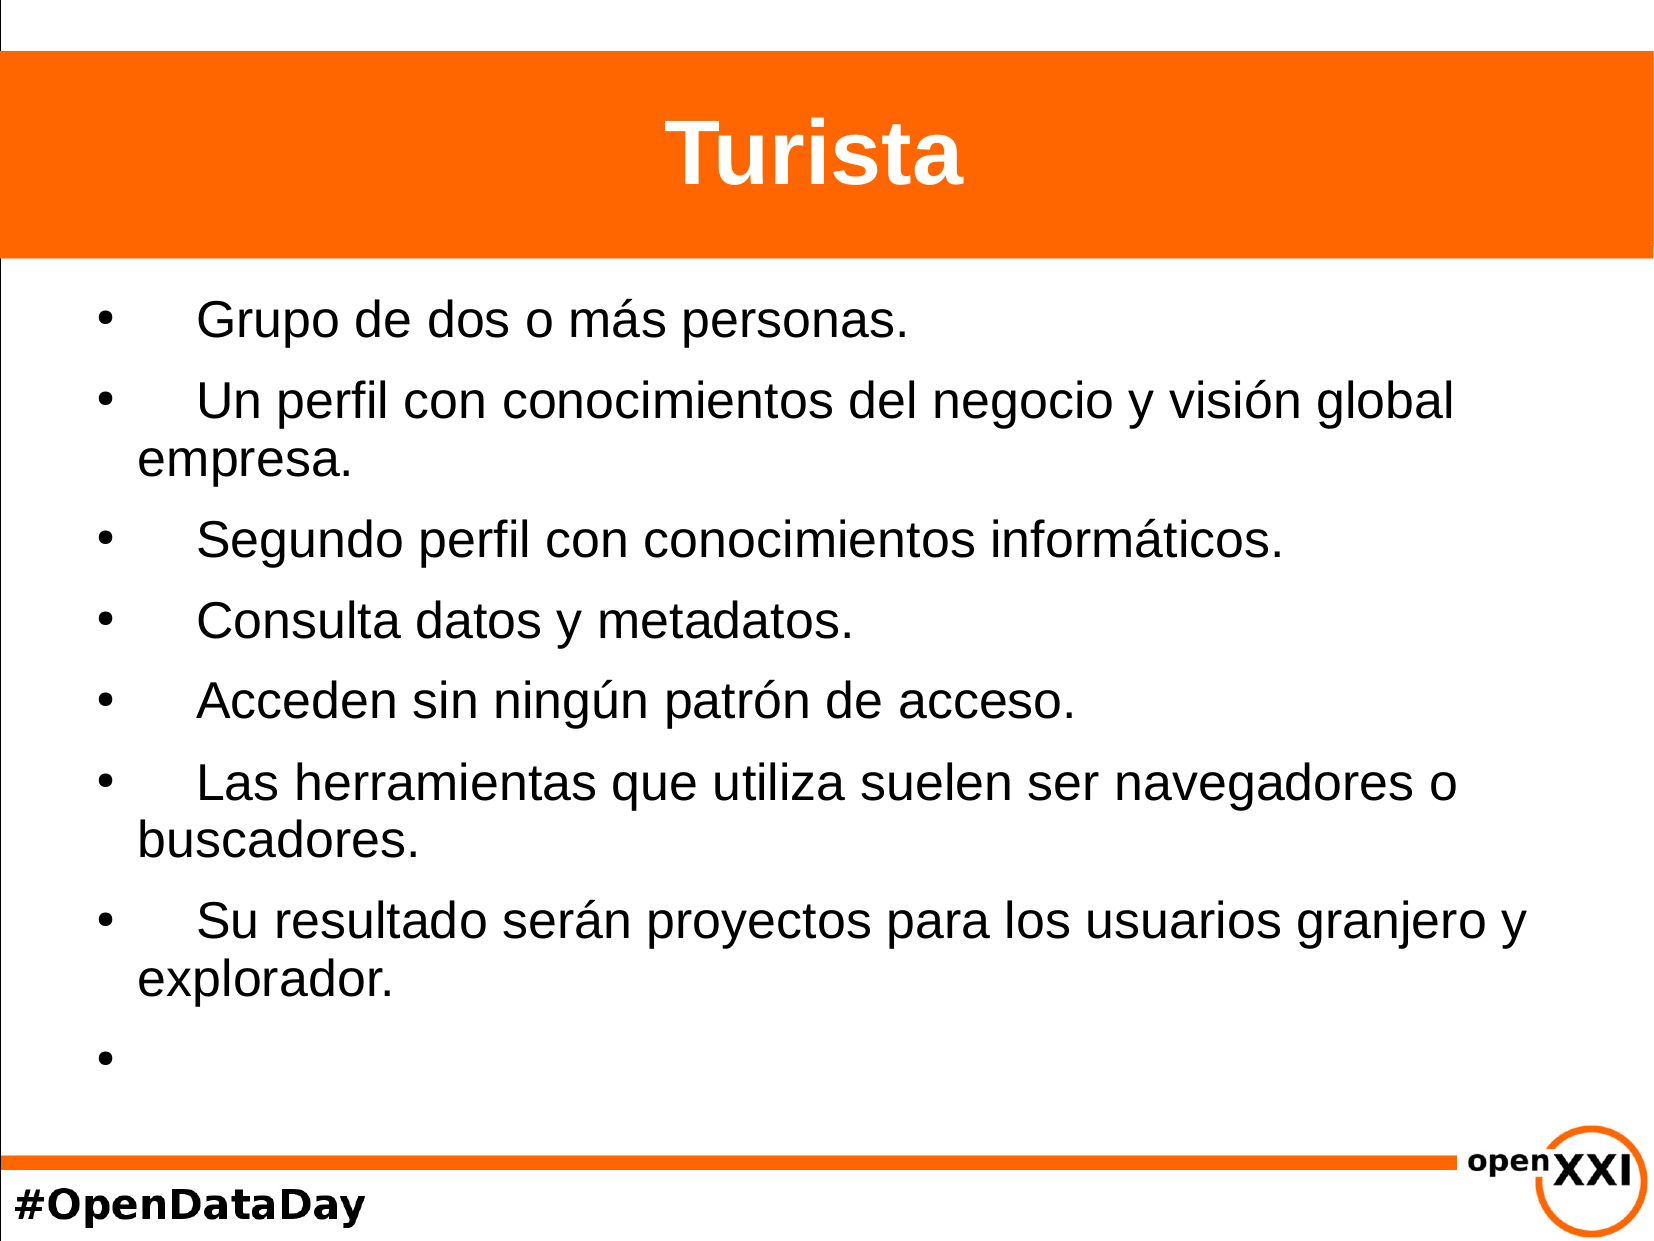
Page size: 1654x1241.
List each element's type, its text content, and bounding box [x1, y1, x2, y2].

picture [0, 0, 1654, 1241]
list Grupo de dos o más personas. Un perfil con conocimientos del negocio y visión global empresa. Segundo perfil con conocimientos informáticos. Consulta datos y metadatos. Acceden sin ningún patrón de acceso. Las herramientas que utiliza suelen ser navegadores o buscadores. Su resultado serán proyectos para los usuarios granjero y explorador. [82, 290, 1571, 1010]
title Turista [82, 49, 1571, 257]
